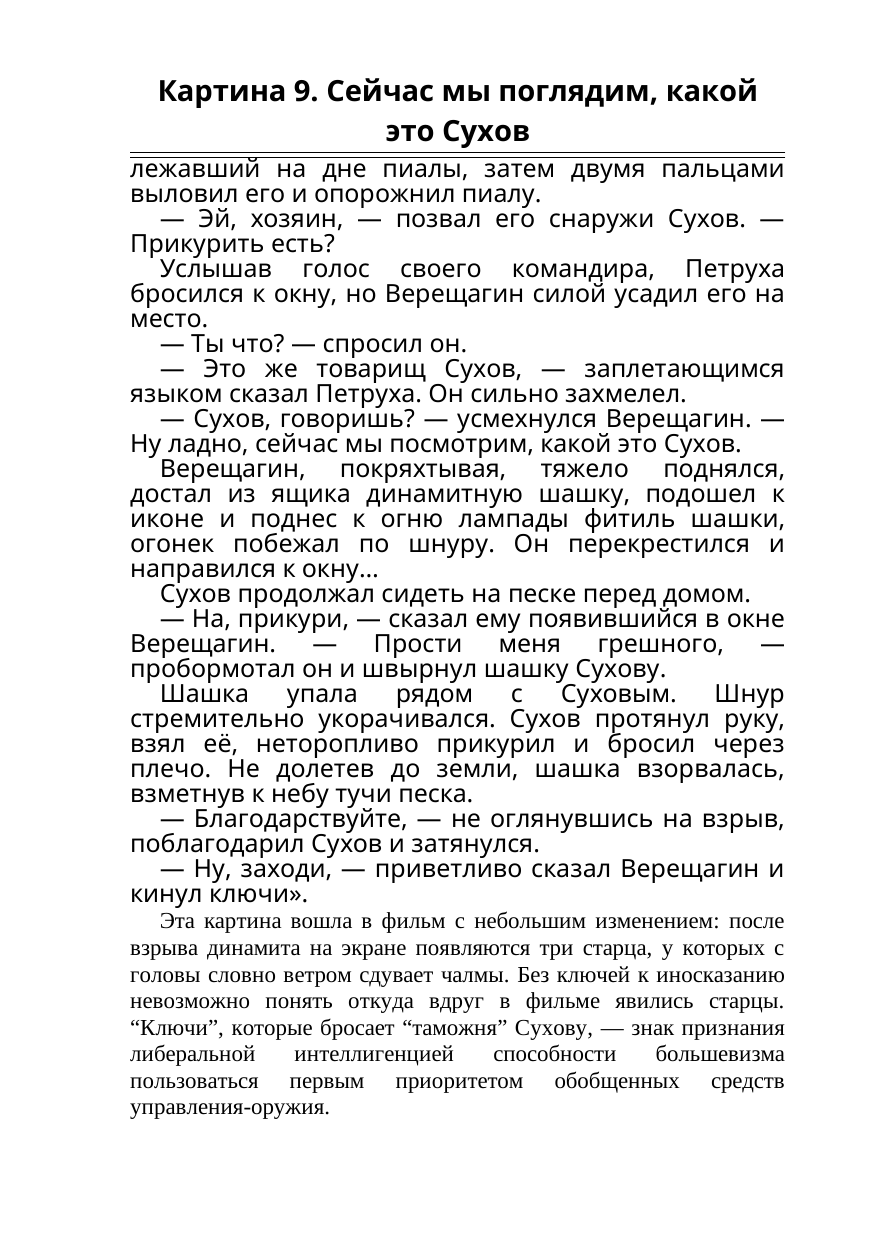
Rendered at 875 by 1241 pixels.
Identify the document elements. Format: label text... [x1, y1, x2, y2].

text Эта картина вошла в фильм с небольшим изменением: после взрыва динамита на экране появляются три старца, у которых с головы словно ветром сдувает чалмы. Без ключей к иносказанию невозможно понять откуда вдруг в фильме явились старцы. “Ключи”, которые бросает “таможня” Сухову, — знак признания либеральной интеллигенцией способности большевизма пользоваться первым приоритетом обобщенных средств управления-оружия. [130, 907, 785, 1120]
text — Ну, заходи, — приветливо сказал Верещагин и кинул ключи». [130, 857, 785, 907]
text — Это же товарищ Сухов, — заплетающимся языком сказал Петруха. Он сильно захмелел. [130, 357, 785, 407]
text Услышав голос своего командира, Петруха бросился к окну, но Верещагин силой усадил его на место. [130, 257, 785, 332]
text лежавший на дне пиалы, затем двумя пальцами выловил его и опорожнил пиалу. [130, 158, 785, 207]
text — Сухов, говоришь? — усмехнулся Верещагин. — Ну ладно, сейчас мы посмотрим, какой это Сухов. [130, 407, 785, 457]
text — На, прикури, — сказал ему появившийся в окне Верещагин. — Прости меня грешного, — пробормотал он и швырнул шашку Сухову. [130, 607, 785, 682]
text Сухов продолжал сидеть на песке перед домом. [130, 582, 785, 607]
text — Благодарствуйте, — не оглянувшись на взрыв, поблагодарил Сухов и затянулся. [130, 807, 785, 857]
text — Эй, хозяин, — позвал его снаружи Сухов. — Прикурить есть? [130, 207, 785, 257]
text Верещагин, покряхтывая, тяжело поднялся, достал из ящика динамитную шашку, подошел к иконе и поднес к огню лампады фитиль шашки, огонек побежал по шнуру. Он перекрестился и направился к окну… [130, 457, 785, 582]
text — Ты что? — спросил он. [130, 332, 785, 357]
text Шашка упала рядом с Суховым. Шнур стремительно укорачивался. Сухов протянул руку, взял её, неторопливо прикурил и бросил через плечо. Не долетев до земли, шашка взорвалась, взметнув к небу тучи песка. [130, 682, 785, 807]
